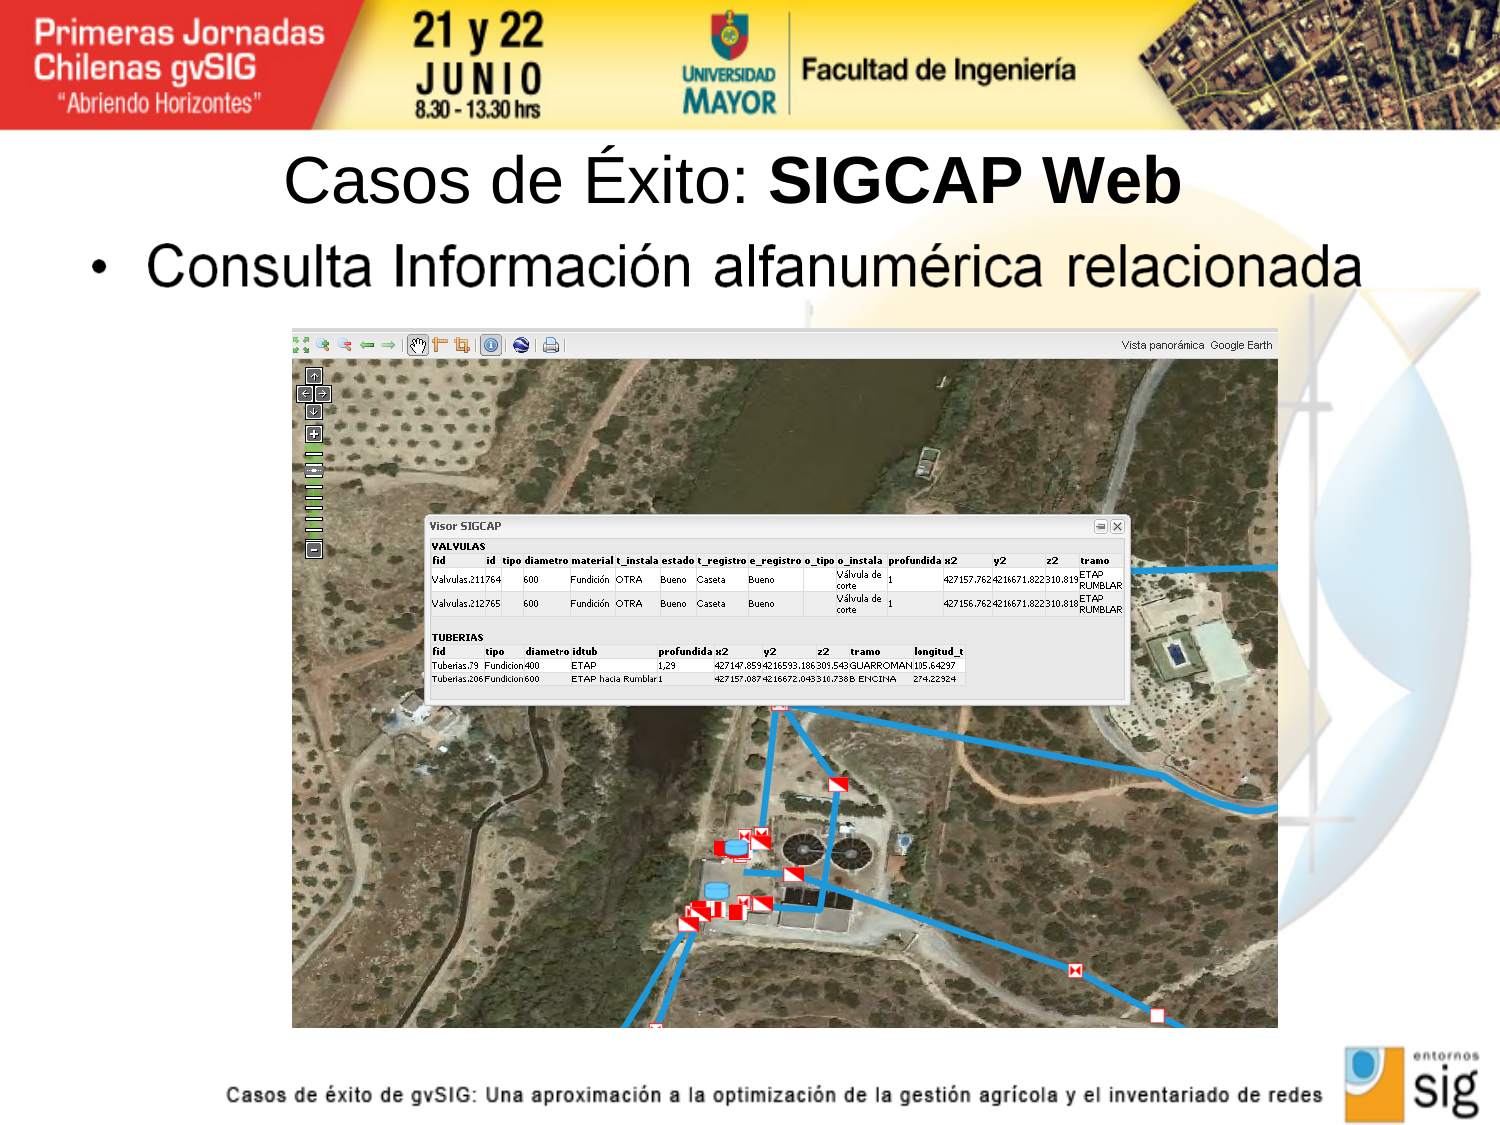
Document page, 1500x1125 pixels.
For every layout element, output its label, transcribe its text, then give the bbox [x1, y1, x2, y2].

title Casos de Éxito: SIGCAP Web [58, 93, 1409, 211]
picture [0, 0, 1500, 1125]
